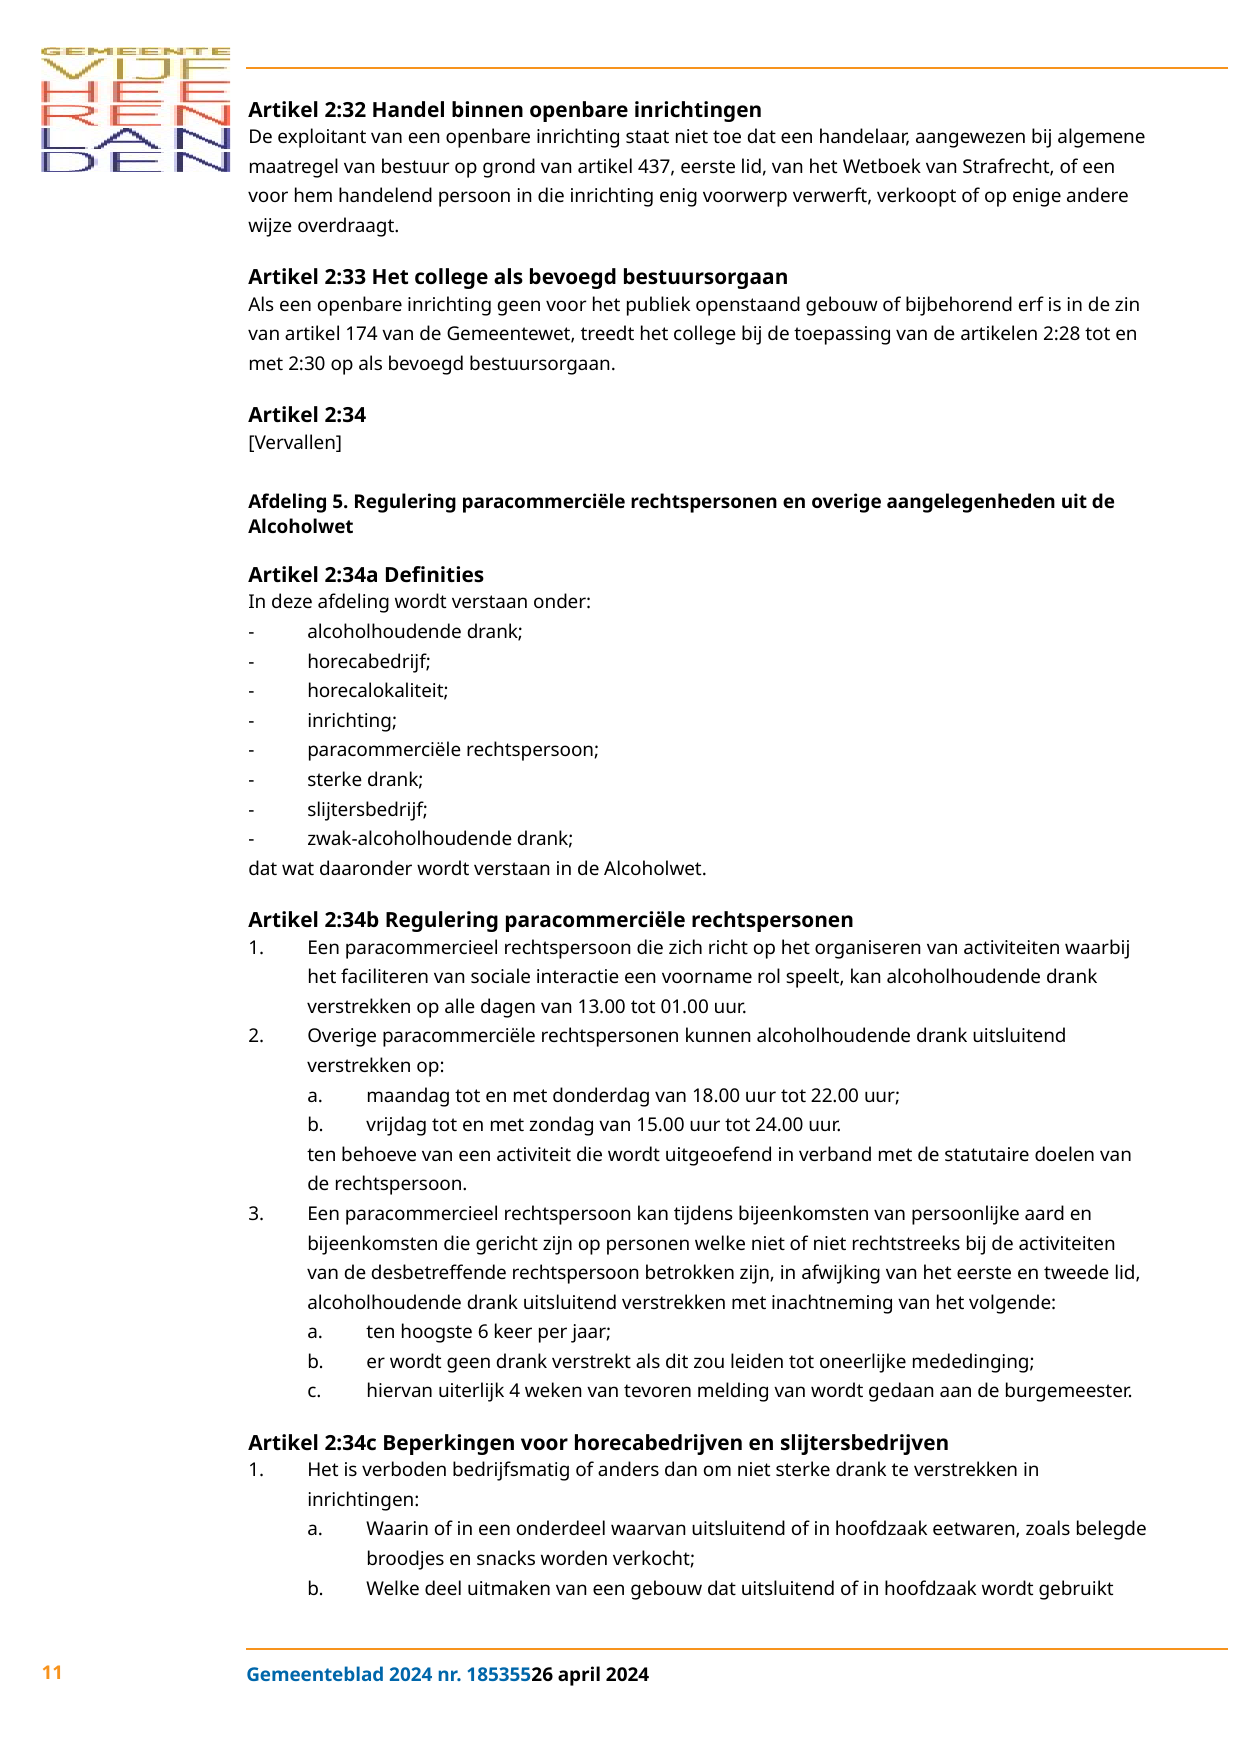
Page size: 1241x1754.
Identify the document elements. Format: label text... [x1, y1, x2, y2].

list Een paracommercieel rechtspersoon die zich richt op het organiseren van activiteiten waarbij het faciliteren van sociale interactie een voorname rol speelt, kan alcoholhoudende drank verstrekken op alle dagen van 13.00 tot 01.00 uur. [248, 934, 1152, 1019]
list alcoholhoudende drank; [248, 618, 1152, 644]
text Artikel 2:34b Regulering paracommerciële rechtspersonen [248, 905, 1152, 934]
list Welke deel uitmaken van een gebouw dat uitsluitend of in hoofdzaak wordt gebruikt [307, 1575, 1152, 1601]
text Afdeling 5. Regulering paracommerciële rechtspersonen en overige aangelegenheden uit de Alcoholwet [248, 488, 1152, 539]
text dat wat daaronder wordt verstaan in de Alcoholwet. [248, 855, 1152, 881]
list slijtersbedrijf; [248, 796, 1152, 822]
text De exploitant van een openbare inrichting staat niet toe dat een handelaar, aangewezen bij algemene maatregel van bestuur op grond van artikel 437, eerste lid, van het Wetboek van Strafrecht, of een voor hem handelend persoon in die inrichting enig voorwerp verwerft, verkoopt of op enige andere wijze overdraagt. [248, 123, 1152, 238]
list zwak-alcoholhoudende drank; [248, 825, 1152, 851]
list ten behoeve van een activiteit die wordt uitgeoefend in verband met de statutaire doelen van de rechtspersoon. [248, 1141, 1152, 1196]
list maandag tot en met donderdag van 18.00 uur tot 22.00 uur; [307, 1082, 1152, 1107]
list inrichting; [248, 707, 1152, 733]
list Het is verboden bedrijfsmatig of anders dan om niet sterke drank te verstrekken in inrichtingen: [248, 1456, 1152, 1512]
text Artikel 2:34a Definities [248, 560, 1152, 589]
list ten hoogste 6 keer per jaar; [307, 1318, 1152, 1344]
text Artikel 2:33 Het college als bevoegd bestuursorgaan [248, 262, 1152, 291]
text [Vervallen] [248, 429, 1152, 454]
list sterke drank; [248, 766, 1152, 792]
list horecalokaliteit; [248, 677, 1152, 703]
text Artikel 2:34 [248, 400, 1152, 429]
text Artikel 2:32 Handel binnen openbare inrichtingen [248, 95, 1152, 123]
text Als een openbare inrichting geen voor het publiek openstaand gebouw of bijbehorend erf is in de zin van artikel 174 van de Gemeentewet, treedt het college bij de toepassing van de artikelen 2:28 tot en met 2:30 op als bevoegd bestuursorgaan. [248, 291, 1152, 376]
list horecabedrijf; [248, 648, 1152, 674]
text Artikel 2:34c Beperkingen voor horecabedrijven en slijtersbedrijven [248, 1428, 1152, 1456]
list paracommerciële rechtspersoon; [248, 737, 1152, 762]
list Overige paracommerciële rechtspersonen kunnen alcoholhoudende drank uitsluitend verstrekken op: [248, 1023, 1152, 1078]
list Waarin of in een onderdeel waarvan uitsluitend of in hoofdzaak eetwaren, zoals belegde broodjes en snacks worden verkocht; [307, 1516, 1152, 1571]
list hiervan uiterlijk 4 weken van tevoren melding van wordt gedaan aan de burgemeester. [307, 1378, 1152, 1403]
list Een paracommercieel rechtspersoon kan tijdens bijeenkomsten van persoonlijke aard en bijeenkomsten die gericht zijn op personen welke niet of niet rechtstreeks bij de activiteiten van de desbetreffende rechtspersoon betrokken zijn, in afwijking van het eerste en tweede lid, alcoholhoudende drank uitsluitend verstrekken met inachtneming van het volgende: [248, 1200, 1152, 1314]
list vrijdag tot en met zondag van 15.00 uur tot 24.00 uur. [307, 1111, 1152, 1137]
picture [41, 47, 231, 172]
text In deze afdeling wordt verstaan onder: [248, 589, 1152, 614]
list er wordt geen drank verstrekt als dit zou leiden tot oneerlijke mededinging; [307, 1348, 1152, 1374]
